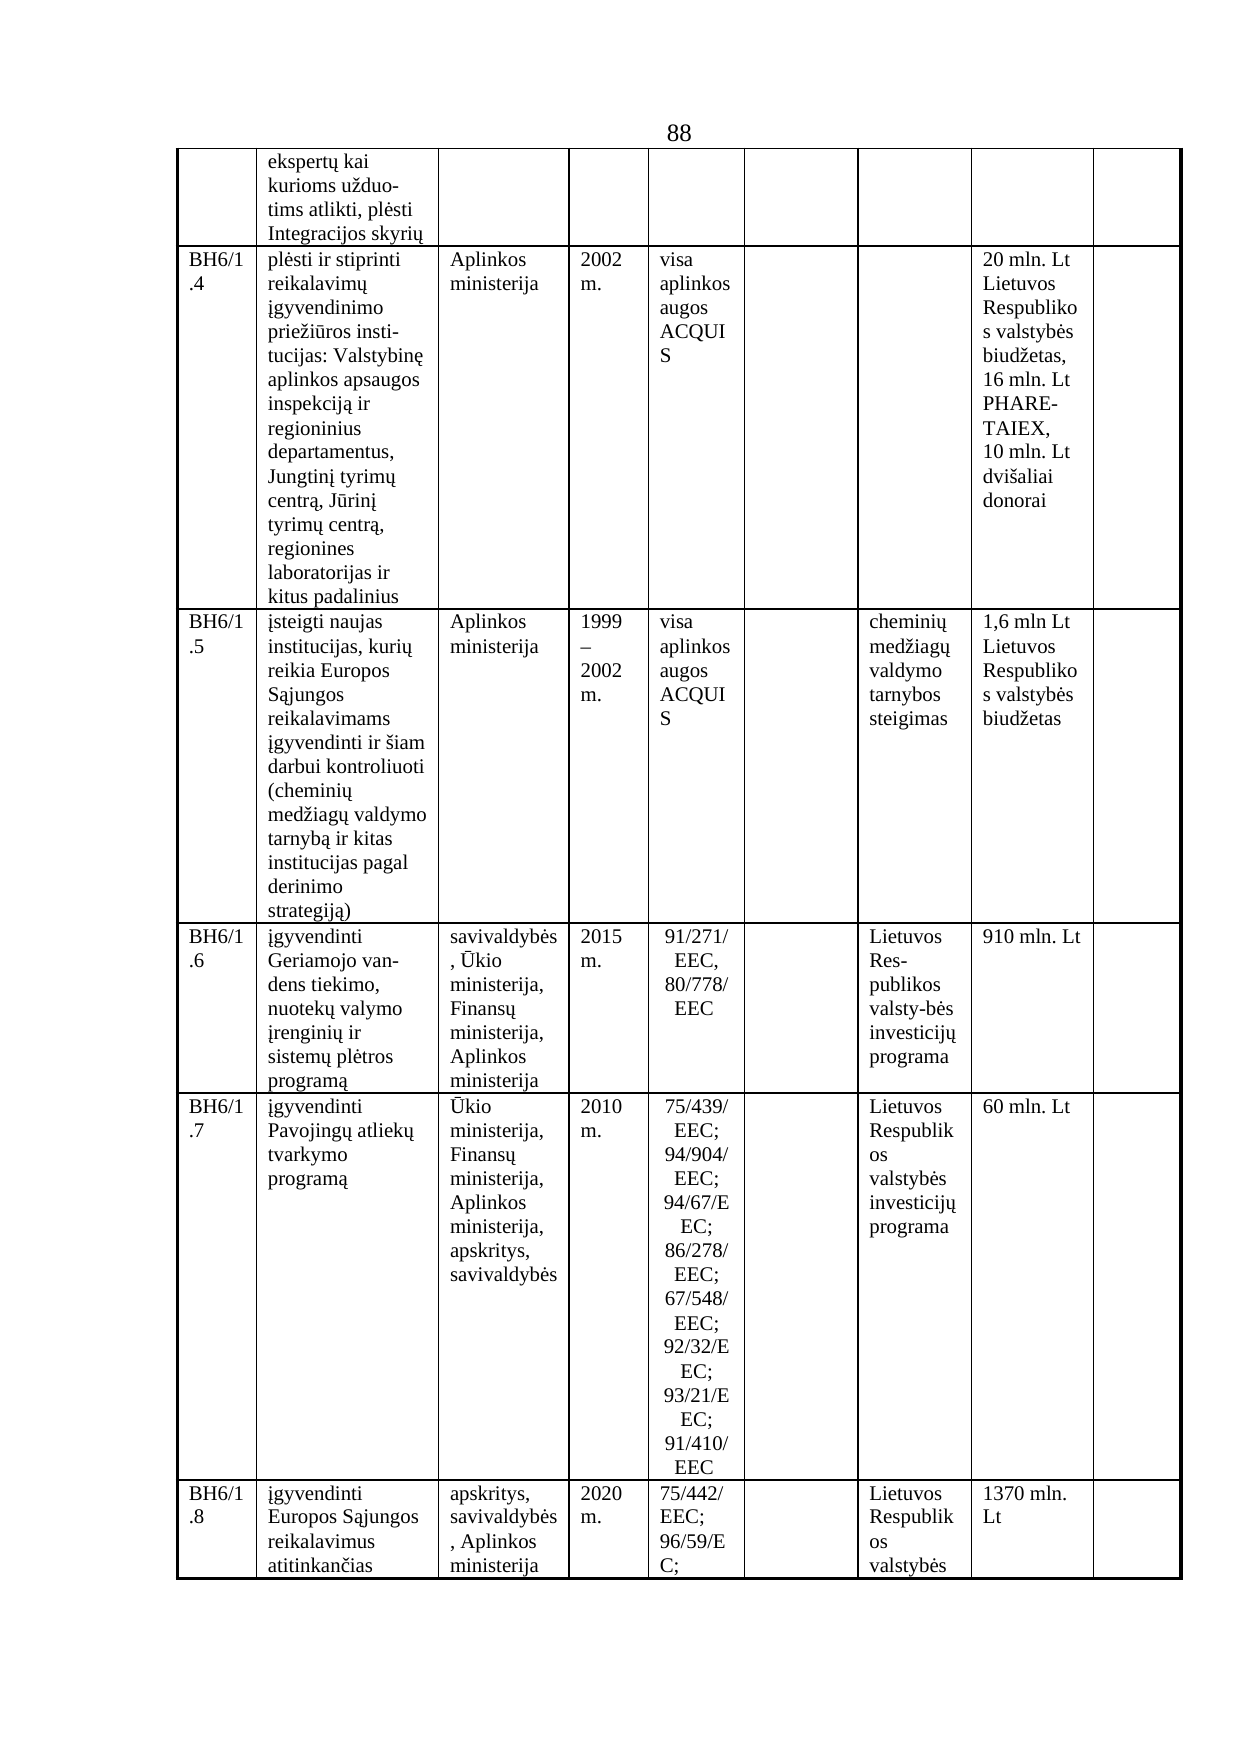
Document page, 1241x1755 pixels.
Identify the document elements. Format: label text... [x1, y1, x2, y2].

table_cell 1370 mln. Lt [972, 1481, 1093, 1577]
table_cell Aplinkos ministerija [439, 247, 568, 608]
table_cell [972, 149, 1093, 245]
table_cell 75/439/EEC; 94/904/EEC; 94/67/EEC; 86/278/EEC; 67/548/EEC; 92/32/EEC; 93/21/EEC; 91/410/EEC [649, 1094, 744, 1479]
table_cell Ūkio ministerija, Finansų ministerija, Aplinkos ministerija, apskritys, savivaldybės [439, 1094, 568, 1479]
table_cell 1,6 mln Lt Lietuvos Respublikos valstybės biudžetas [972, 610, 1093, 922]
table_cell 910 mln. Lt [972, 924, 1093, 1092]
table_cell 2015 m. [570, 924, 648, 1092]
table_cell BH6/1.7 [179, 1094, 256, 1479]
table_cell [745, 149, 857, 245]
table_cell BH6/1.4 [179, 247, 256, 608]
table_cell visa aplinkosaugos ACQUIS [649, 247, 744, 608]
table_cell Lietuvos Respublikos valstybės [859, 1481, 971, 1577]
table_cell Lietuvos Res-publikos valsty-bės investicijų programa [859, 924, 971, 1092]
table_cell 2002 m. [570, 247, 648, 608]
table_cell [179, 149, 256, 245]
table_cell 60 mln. Lt [972, 1094, 1093, 1479]
table_cell [1094, 149, 1179, 245]
table_cell [859, 149, 971, 245]
table_cell [649, 149, 744, 245]
table_cell [859, 247, 971, 608]
table_cell įgyvendinti Geriamojo van-dens tiekimo, nuotekų valymo įrenginių ir sistemų plėtros programą [257, 924, 438, 1092]
table_cell [745, 610, 857, 922]
table_cell 1999 – 2002 m. [570, 610, 648, 922]
table_cell 2020 m. [570, 1481, 648, 1577]
table_cell cheminių medžiagų valdymo tarnybos steigimas [859, 610, 971, 922]
table_cell [745, 1481, 857, 1577]
table_cell visa aplinkosaugos ACQUIS [649, 610, 744, 922]
table_cell įsteigti naujas institucijas, kurių reikia Europos Sąjungos reikalavimams įgyvendinti ir šiam darbui kontroliuoti (cheminių medžiagų valdymo tarnybą ir kitas institucijas pagal derinimo strategiją) [257, 610, 438, 922]
table_cell 20 mln. Lt Lietuvos Respublikos valstybės biudžetas, 16 mln. Lt PHARE-TAIEX, 10 mln. Lt dvišaliai donorai [972, 247, 1093, 608]
table_cell [1094, 610, 1179, 922]
table_cell ekspertų kai kurioms užduo-tims atlikti, plėsti Integracijos skyrių [257, 149, 438, 245]
table_cell [1094, 247, 1179, 608]
table_cell įgyvendinti Europos Sąjungos reikalavimus atitinkančias [257, 1481, 438, 1577]
table_cell BH6/1.6 [179, 924, 256, 1092]
table_cell savivaldybės, Ūkio ministerija, Finansų ministerija, Aplinkos ministerija [439, 924, 568, 1092]
table_cell Lietuvos Respublikos valstybės investicijų programa [859, 1094, 971, 1479]
table_cell [570, 149, 648, 245]
table_cell 2010 m. [570, 1094, 648, 1479]
table_cell [1094, 1481, 1179, 1577]
table_cell Aplinkos ministerija [439, 610, 568, 922]
table_cell BH6/1.8 [179, 1481, 256, 1577]
table_cell [745, 924, 857, 1092]
table_cell [1094, 1094, 1179, 1479]
table_cell [439, 149, 568, 245]
table_cell įgyvendinti Pavojingų atliekų tvarkymo programą [257, 1094, 438, 1479]
table_cell apskritys, savivaldybės, Aplinkos ministerija [439, 1481, 568, 1577]
table_cell 75/442/EEC; 96/59/EC; [649, 1481, 744, 1577]
table_cell [1094, 924, 1179, 1092]
table_cell BH6/1.5 [179, 610, 256, 922]
table_cell plėsti ir stiprinti reikalavimų įgyvendinimo priežiūros insti-tucijas: Valstybinę aplinkos apsaugos inspekciją ir regioninius departamentus, Jungtinį tyrimų centrą, Jūrinį tyrimų centrą, regionines laboratorijas ir kitus padalinius [257, 247, 438, 608]
table_cell 91/271/EEC, 80/778/EEC [649, 924, 744, 1092]
table_cell [745, 247, 857, 608]
table_cell [745, 1094, 857, 1479]
